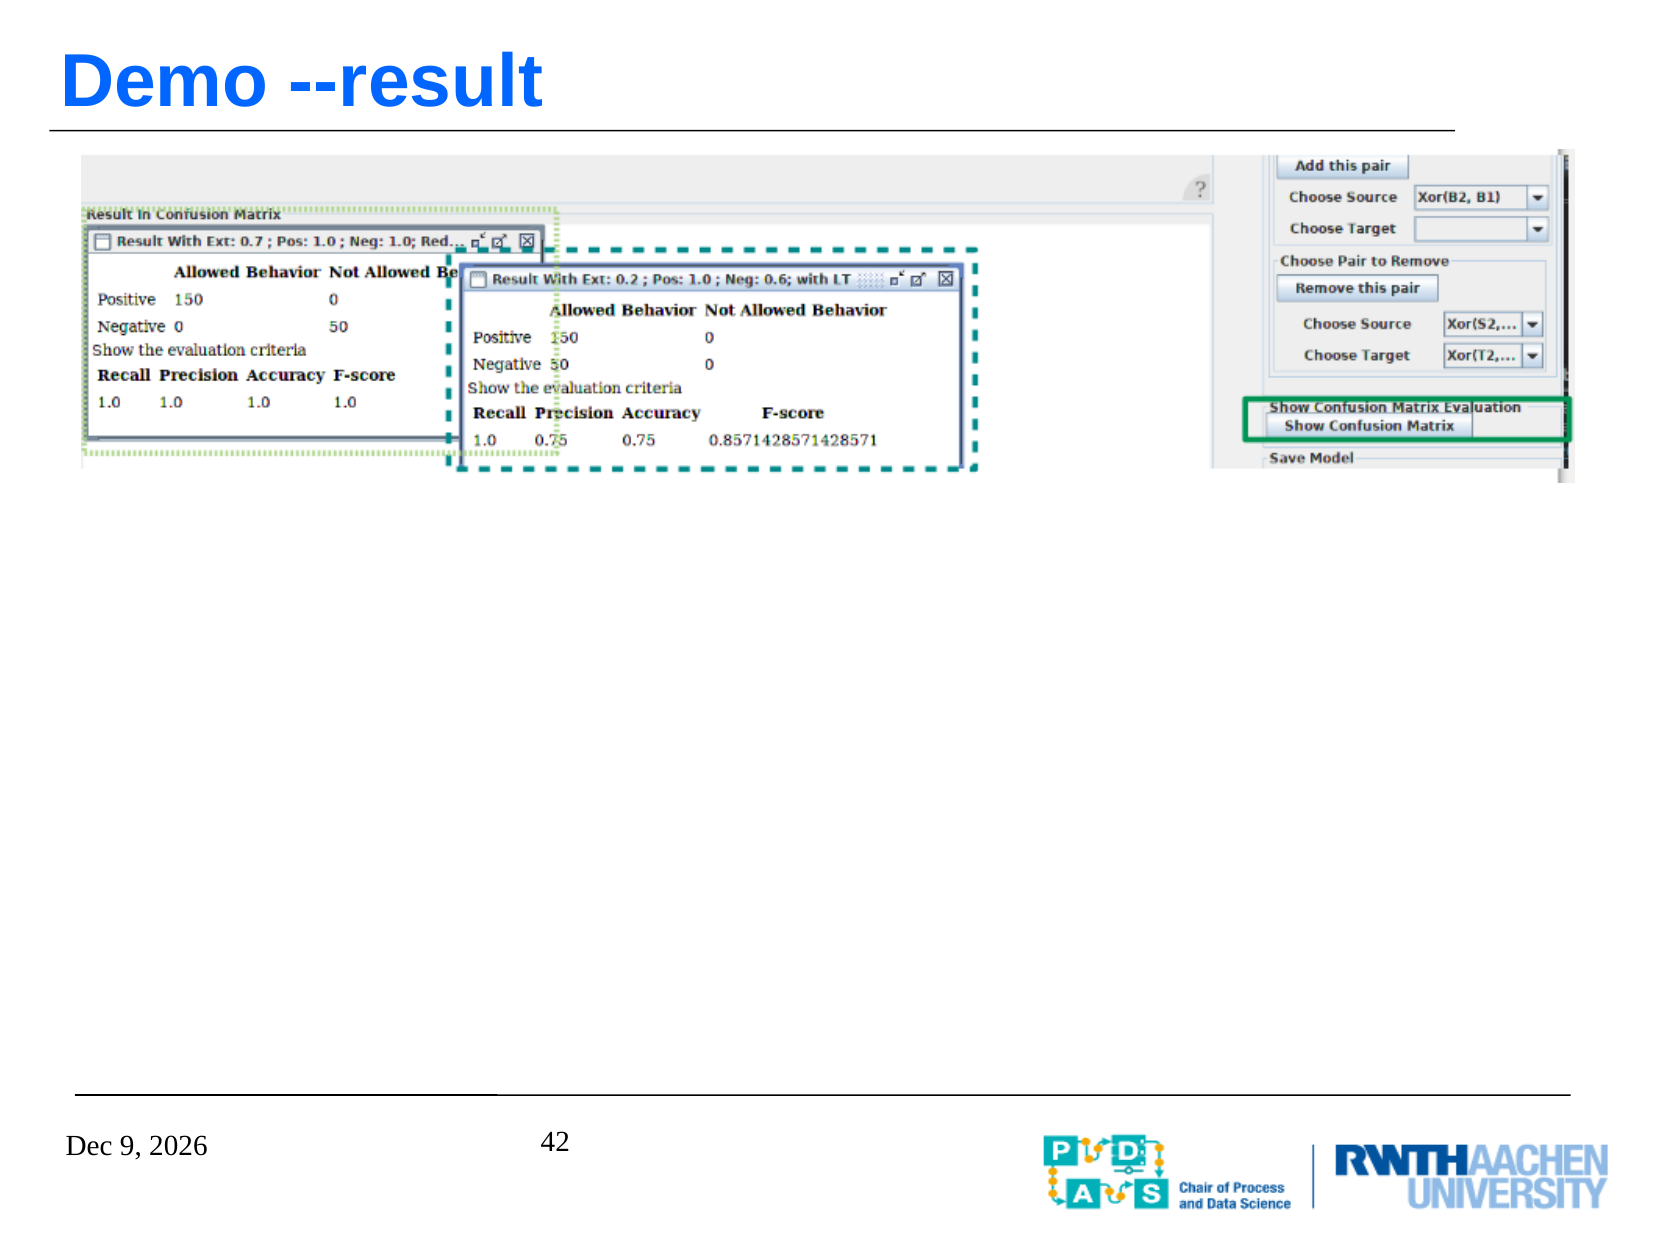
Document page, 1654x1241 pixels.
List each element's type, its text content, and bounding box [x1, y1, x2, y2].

title Demo --result [60, 30, 1549, 131]
picture [1005, 1090, 1647, 1241]
picture [81, 149, 1576, 483]
